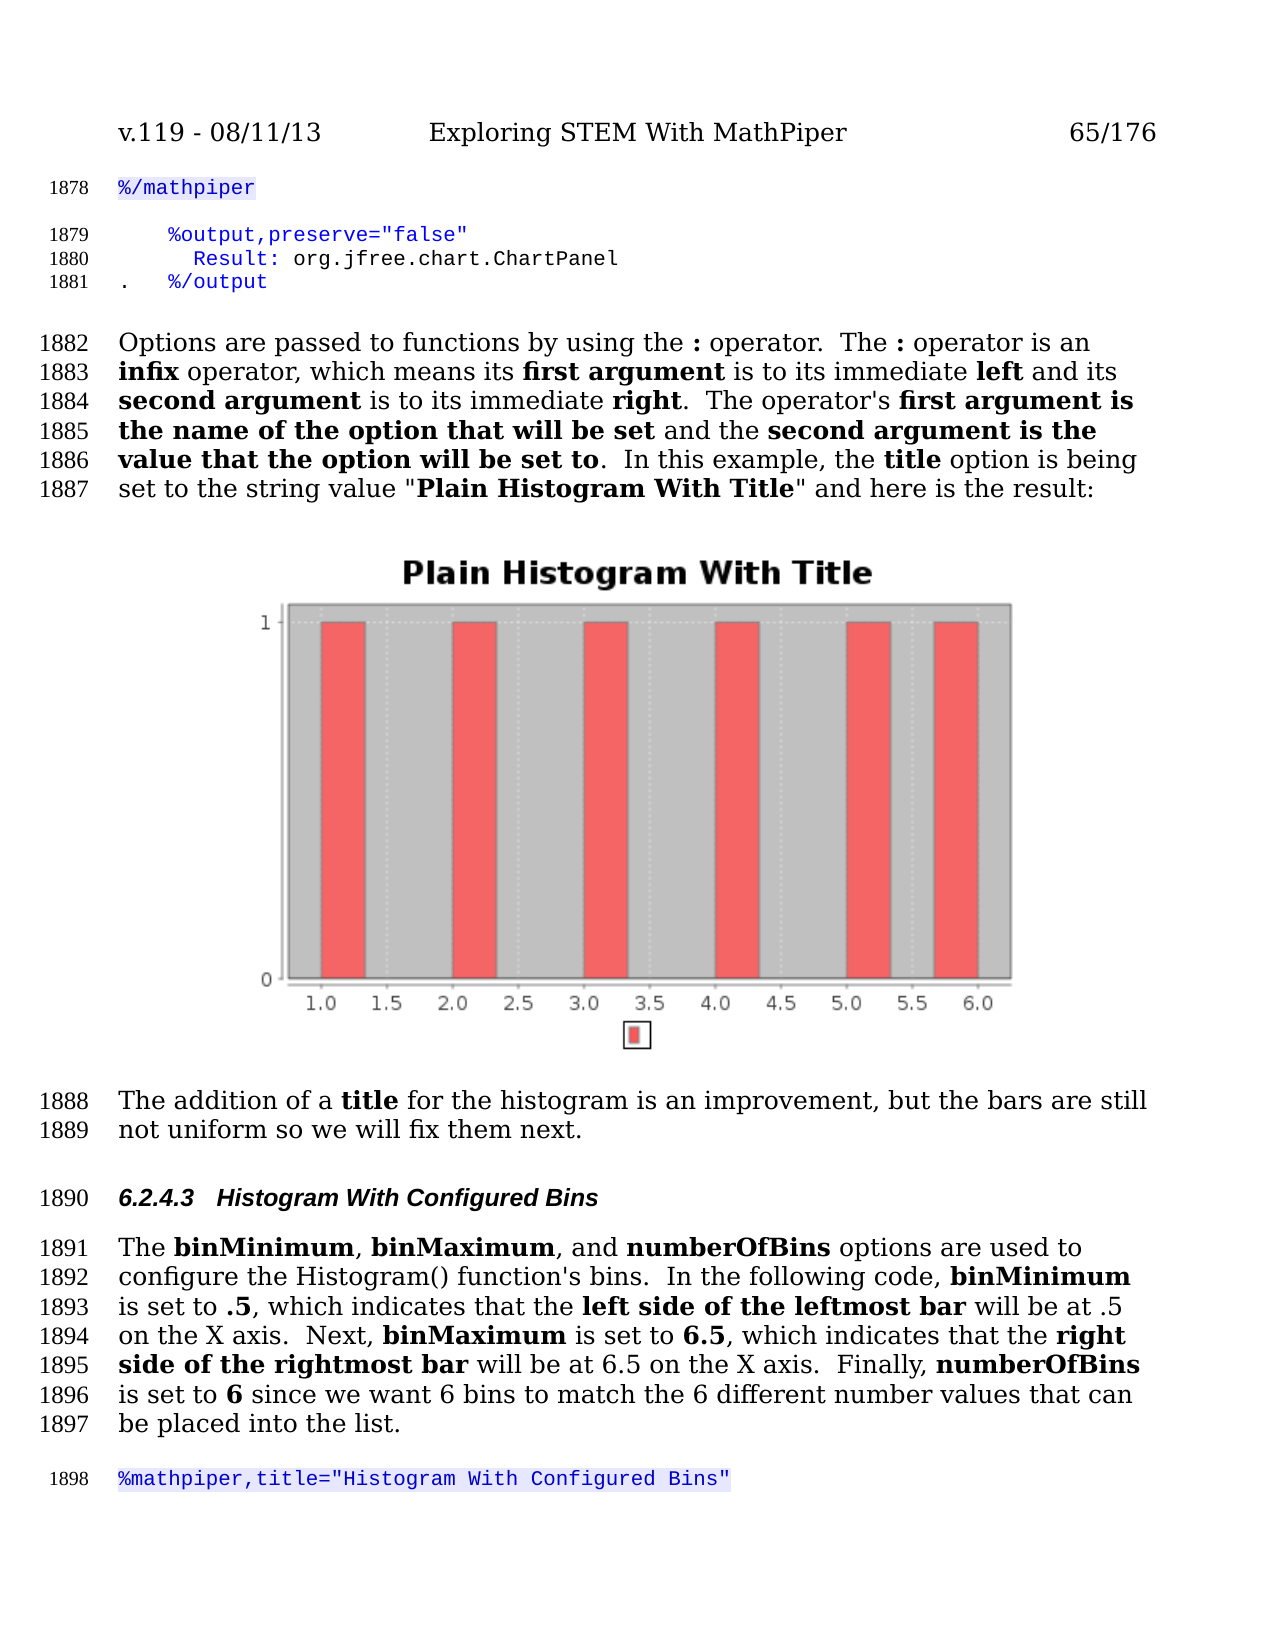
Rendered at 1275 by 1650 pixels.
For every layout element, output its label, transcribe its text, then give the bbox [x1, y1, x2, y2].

text Options are passed to functions by using the : operator. The : operator is an infix operator, which means its first argument is to its immediate left and its second argument is to its immediate right. The operator's first argument is the name of the option that will be set and the second argument is the value that the option will be set to. In this example, the title option is being set to the string value "Plain Histogram With Title" and here is the result: [118, 328, 1157, 504]
text %mathpiper,title="Histogram With Configured Bins" [118, 1468, 1157, 1492]
text %output,preserve="false" [118, 224, 1157, 248]
subtitle Histogram With Configured Bins [118, 1183, 1157, 1212]
text . %/output [118, 271, 1157, 295]
text Result: org.jfree.chart.ChartPanel [118, 248, 1157, 271]
picture [245, 554, 1030, 1051]
text %/mathpiper [118, 177, 1157, 200]
text The binMinimum, binMaximum, and numberOfBins options are used to configure the Histogram() function's bins. In the following code, binMinimum is set to .5, which indicates that the left side of the leftmost bar will be at .5 on the X axis. Next, binMaximum is set to 6.5, which indicates that the right side of the rightmost bar will be at 6.5 on the X axis. Finally, numberOfBins is set to 6 since we want 6 bins to match the 6 different number values that can be placed into the list. [118, 1233, 1157, 1438]
text The addition of a title for the histogram is an improvement, but the bars are still not uniform so we will fix them next. [118, 1086, 1157, 1144]
